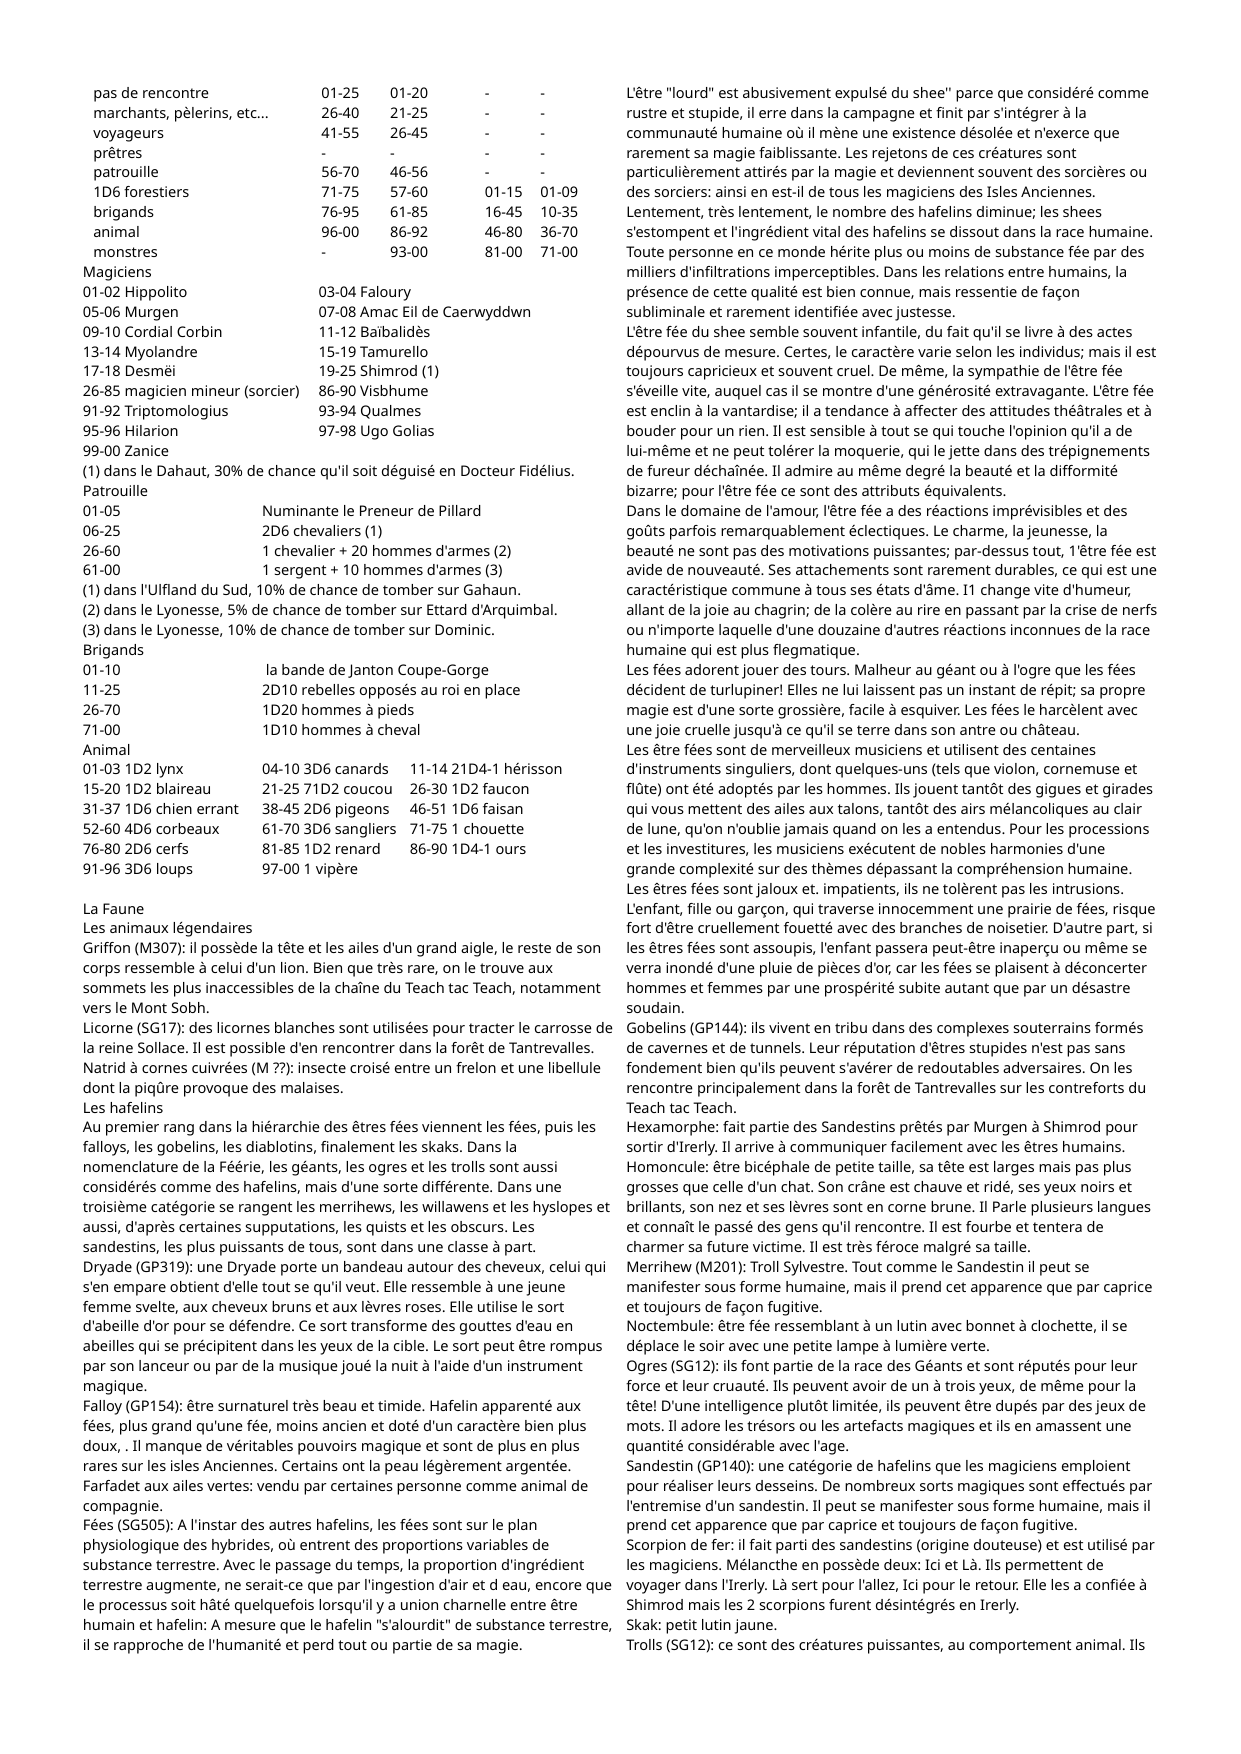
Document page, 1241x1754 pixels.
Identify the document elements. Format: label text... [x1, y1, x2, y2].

text 61-00 1 sergent + 10 hommes d'armes (3) [83, 560, 614, 580]
table_cell [456, 123, 482, 142]
table_cell 56-70 [318, 162, 387, 182]
table_cell 71-00 [537, 242, 607, 262]
table_cell - [537, 123, 607, 142]
text 26-70 1D20 hommes à pieds [83, 699, 614, 719]
text 01-02 Hippolito 03-04 Faloury [83, 282, 614, 302]
table_cell patrouille [90, 162, 318, 182]
text 71-00 1D10 hommes à cheval [83, 719, 614, 739]
text Brigands [83, 640, 614, 660]
table_cell [456, 83, 482, 103]
table_cell prêtres [90, 143, 318, 162]
table_cell [456, 143, 482, 162]
text (1) dans l'Ulfland du Sud, 10% de chance de tomber sur Gahaun. [83, 580, 614, 600]
text Magiciens [83, 262, 614, 282]
text Noctembule: être fée ressemblant à un lutin avec bonnet à clochette, il se déplace le soir avec une petite lampe à lumière verte. [626, 1316, 1157, 1356]
text 95-96 Hilarion 97-98 Ugo Golias [83, 421, 614, 441]
table_cell - [537, 83, 607, 103]
text Homoncule: être bicéphale de petite taille, sa tête est larges mais pas plus grosses que celle d'un chat. Son crâne est chauve et ridé, ses yeux noirs et brillants, son nez et ses lèvres sont en corne brune. Il Parle plusieurs langues et connaît le passé des gens qu'il rencontre. Il est fourbe et tentera de charmer sa future victime. Il est très féroce malgré sa taille. [626, 1157, 1157, 1257]
table_cell 93-00 [387, 242, 456, 262]
text Les animaux légendaires [83, 918, 614, 938]
table_cell 01-20 [387, 83, 456, 103]
text 76-80 2D6 cerfs 81-85 1D2 renard 86-90 1D4-1 ours [83, 839, 614, 859]
table_cell 76-95 [318, 202, 387, 222]
text (2) dans le Lyonesse, 5% de chance de tomber sur Ettard d'Arquimbal. [83, 600, 614, 620]
table_cell - [482, 83, 537, 103]
table_cell 21-25 [387, 103, 456, 122]
text 17-18 Desmëi 19-25 Shimrod (1) [83, 361, 614, 381]
text 99-00 Zanice [83, 441, 614, 461]
text Au premier rang dans la hiérarchie des êtres fées viennent les fées, puis les falloys, les gobelins, les diablotins, finalement les skaks. Dans la nomenclature de la Féérie, les géants, les ogres et les trolls sont aussi considérés comme des hafelins, mais d'une sorte différente. Dans une troisième catégorie se rangent les merrihews, les willawens et les hyslopes et aussi, d'après certaines supputations, les quists et les obscurs. Les sandestins, les plus puissants de tous, sont dans une classe à part. [83, 1117, 614, 1257]
table_cell 26-45 [387, 123, 456, 142]
text 91-96 3D6 loups 97-00 1 vipère [83, 859, 614, 878]
text Trolls (SG12): ce sont des créatures puissantes, au comportement animal. Ils [626, 1634, 1157, 1654]
text 01-05 Numinante le Preneur de Pillard [83, 501, 614, 520]
text 26-60 1 chevalier + 20 hommes d'armes (2) [83, 540, 614, 560]
text (1) dans le Dahaut, 30% de chance qu'il soit déguisé en Docteur Fidélius. [83, 461, 614, 481]
text Les fées adorent jouer des tours. Malheur au géant ou à l'ogre que les fées décident de turlupiner! Elles ne lui laissent pas un instant de répit; sa propre magie est d'une sorte grossière, facile à esquiver. Les fées le harcèlent avec une joie cruelle jusqu'à ce qu'il se terre dans son antre ou château. [626, 660, 1157, 739]
table_cell 81-00 [482, 242, 537, 262]
table_cell [456, 162, 482, 182]
text Ogres (SG12): ils font partie de la race des Géants et sont réputés pour leur force et leur cruauté. Ils peuvent avoir de un à trois yeux, de même pour la tête! D'une intelligence plutôt limitée, ils peuvent être dupés par des jeux de mots. Il adore les trésors ou les artefacts magiques et ils en amassent une quantité considérable avec l'age. [626, 1356, 1157, 1456]
table_cell 1D6 forestiers [90, 182, 318, 202]
table_cell - [537, 162, 607, 182]
table_cell 61-85 [387, 202, 456, 222]
table_cell 46-56 [387, 162, 456, 182]
text L'être "lourd" est abusivement expulsé du shee'' parce que considéré comme rustre et stupide, il erre dans la campagne et finit par s'intégrer à la communauté humaine où il mène une existence désolée et n'exerce que rarement sa magie faiblissante. Les rejetons de ces créatures sont particulièrement attirés par la magie et deviennent souvent des sorcières ou des sorciers: ainsi en est-il de tous les magiciens des Isles Anciennes. Lentement, très lentement, le nombre des hafelins diminue; les shees s'estompent et l'ingrédient vital des hafelins se dissout dans la race humaine. Toute personne en ce monde hérite plus ou moins de substance fée par des milliers d'infiltrations imperceptibles. Dans les relations entre humains, la présence de cette qualité est bien connue, mais ressentie de façon subliminale et rarement identifiée avec justesse. [626, 83, 1157, 321]
text Scorpion de fer: il fait parti des sandestins (origine douteuse) et est utilisé par les magiciens. Mélancthe en possède deux: Ici et Là. Ils permettent de voyager dans l'Irerly. Là sert pour l'allez, Ici pour le retour. Elle les a confiée à Shimrod mais les 2 scorpions furent désintégrés en Irerly. [626, 1535, 1157, 1615]
table_cell animal [90, 222, 318, 242]
text Griffon (M307): il possède la tête et les ailes d'un grand aigle, le reste de son corps ressemble à celui d'un lion. Bien que très rare, on le trouve aux sommets les plus inaccessibles de la chaîne du Teach tac Teach, notamment vers le Mont Sobh. [83, 938, 614, 1018]
text 05-06 Murgen 07-08 Amac Eil de Caerwyddwn [83, 302, 614, 321]
table_cell 36-70 [537, 222, 607, 242]
table_cell - [482, 143, 537, 162]
table_cell 86-92 [387, 222, 456, 242]
text Skak: petit lutin jaune. [626, 1615, 1157, 1634]
table_cell 01-15 [482, 182, 537, 202]
table_cell marchants, pèlerins, etc... [90, 103, 318, 122]
text Patrouille [83, 481, 614, 501]
text Merrihew (M201): Troll Sylvestre. Tout comme le Sandestin il peut se manifester sous forme humaine, mais il prend cet apparence que par caprice et toujours de façon fugitive. [626, 1257, 1157, 1316]
table_cell pas de rencontre [90, 83, 318, 103]
text 26-85 magicien mineur (sorcier) 86-90 Visbhume [83, 381, 614, 401]
text Licorne (SG17): des licornes blanches sont utilisées pour tracter le carrosse de la reine Sollace. Il est possible d'en rencontrer dans la forêt de Tantrevalles. [83, 1018, 614, 1058]
text 01-03 1D2 lynx 04-10 3D6 canards 11-14 21D4-1 hérisson [83, 759, 614, 779]
table_cell - [482, 103, 537, 122]
table_cell 71-75 [318, 182, 387, 202]
text La Faune [83, 898, 614, 918]
table_cell - [482, 123, 537, 142]
text 31-37 1D6 chien errant 38-45 2D6 pigeons 46-51 1D6 faisan [83, 799, 614, 819]
table_cell - [318, 143, 387, 162]
text 01-10 la bande de Janton Coupe-Gorge [83, 660, 614, 679]
text 09-10 Cordial Corbin 11-12 Baïbalidès [83, 321, 614, 341]
text 52-60 4D6 corbeaux 61-70 3D6 sangliers 71-75 1 chouette [83, 819, 614, 839]
text (3) dans le Lyonesse, 10% de chance de tomber sur Dominic. [83, 620, 614, 640]
table_cell - [318, 242, 387, 262]
table_cell monstres [90, 242, 318, 262]
table_cell - [537, 103, 607, 122]
text Falloy (GP154): être surnaturel très beau et timide. Hafelin apparenté aux fées, plus grand qu'une fée, moins ancien et doté d'un caractère bien plus doux, . Il manque de véritables pouvoirs magique et sont de plus en plus rares sur les isles Anciennes. Certains ont la peau légèrement argentée. [83, 1396, 614, 1475]
table_cell brigands [90, 202, 318, 222]
text Gobelins (GP144): ils vivent en tribu dans des complexes souterrains formés de cavernes et de tunnels. Leur réputation d'êtres stupides n'est pas sans fondement bien qu'ils peuvent s'avérer de redoutables adversaires. On les rencontre principalement dans la forêt de Tantrevalles sur les contreforts du Teach tac Teach. [626, 1018, 1157, 1117]
table_cell [456, 103, 482, 122]
table_cell 41-55 [318, 123, 387, 142]
table_cell 01-09 [537, 182, 607, 202]
table_cell - [387, 143, 456, 162]
table_cell 10-35 [537, 202, 607, 222]
text Natrid à cornes cuivrées (M ??): insecte croisé entre un frelon et une libellule dont la piqûre provoque des malaises. [83, 1058, 614, 1097]
table_cell [456, 202, 482, 222]
text 11-25 2D10 rebelles opposés au roi en place [83, 679, 614, 699]
table_cell - [537, 143, 607, 162]
text L'être fée du shee semble souvent infantile, du fait qu'il se livre à des actes dépourvus de mesure. Certes, le caractère varie selon les individus; mais il est toujours capricieux et souvent cruel. De même, la sympathie de l'être fée s'éveille vite, auquel cas il se montre d'une générosité extravagante. L'être fée est enclin à la vantardise; il a tendance à affecter des attitudes théâtrales et à bouder pour un rien. Il est sensible à tout se qui touche l'opinion qu'il a de lui-même et ne peut tolérer la moquerie, qui le jette dans des trépignements de fureur déchaînée. Il admire au même degré la beauté et la difformité bizarre; pour l'être fée ce sont des attributs équivalents. [626, 321, 1157, 501]
text 91-92 Triptomologius 93-94 Qualmes [83, 401, 614, 421]
table_cell [456, 222, 482, 242]
text 06-25 2D6 chevaliers (1) [83, 520, 614, 540]
text Fées (SG505): A l'instar des autres hafelins, les fées sont sur le plan physiologique des hybrides, où entrent des proportions variables de substance terrestre. Avec le passage du temps, la proportion d'ingrédient terrestre augmente, ne serait-ce que par l'ingestion d'air et d eau, encore que le processus soit hâté quelquefois lorsqu'il y a union charnelle entre être humain et hafelin: A mesure que le hafelin "s'alourdit" de substance terrestre, il se rapproche de l'humanité et perd tout ou partie de sa magie. [83, 1515, 614, 1654]
text Farfadet aux ailes vertes: vendu par certaines personne comme animal de compagnie. [83, 1475, 614, 1515]
text Les hafelins [83, 1097, 614, 1117]
table_cell 01-25 [318, 83, 387, 103]
table_cell [456, 182, 482, 202]
table_cell 96-00 [318, 222, 387, 242]
table_cell - [482, 162, 537, 182]
table_cell 16-45 [482, 202, 537, 222]
text Les être fées sont de merveilleux musiciens et utilisent des centaines d'instruments singuliers, dont quelques-uns (tels que violon, cornemuse et flûte) ont été adoptés par les hommes. Ils jouent tantôt des gigues et girades qui vous mettent des ailes aux talons, tantôt des airs mélancoliques au clair de lune, qu'on n'oublie jamais quand on les a entendus. Pour les processions et les investitures, les musiciens exécutent de nobles harmonies d'une grande complexité sur des thèmes dépassant la compréhension humaine. [626, 739, 1157, 878]
text Dans le domaine de l'amour, l'être fée a des réactions imprévisibles et des goûts parfois remarquablement éclectiques. Le charme, la jeunesse, la beauté ne sont pas des motivations puissantes; par-dessus tout, 1'être fée est avide de nouveauté. Ses attachements sont rarement durables, ce qui est une caractéristique commune à tous ses états d'âme. I1 change vite d'humeur, allant de la joie au chagrin; de la colère au rire en passant par la crise de nerfs ou n'importe laquelle d'une douzaine d'autres réactions inconnues de la race humaine qui est plus flegmatique. [626, 501, 1157, 660]
text Sandestin (GP140): une catégorie de hafelins que les magiciens emploient pour réaliser leurs desseins. De nombreux sorts magiques sont effectués par l'entremise d'un sandestin. Il peut se manifester sous forme humaine, mais il prend cet apparence que par caprice et toujours de façon fugitive. [626, 1456, 1157, 1535]
table_cell 46-80 [482, 222, 537, 242]
table_cell voyageurs [90, 123, 318, 142]
text 15-20 1D2 blaireau 21-25 71D2 coucou 26-30 1D2 faucon [83, 779, 614, 799]
table_cell 26-40 [318, 103, 387, 122]
text 13-14 Myolandre 15-19 Tamurello [83, 341, 614, 361]
table_cell 57-60 [387, 182, 456, 202]
table_cell [456, 242, 482, 262]
text Hexamorphe: fait partie des Sandestins prêtés par Murgen à Shimrod pour sortir d'Irerly. Il arrive à communiquer facilement avec les êtres humains. [626, 1117, 1157, 1157]
text Dryade (GP319): une Dryade porte un bandeau autour des cheveux, celui qui s'en empare obtient d'elle tout se qu'il veut. Elle ressemble à une jeune femme svelte, aux cheveux bruns et aux lèvres roses. Elle utilise le sort d'abeille d'or pour se défendre. Ce sort transforme des gouttes d'eau en abeilles qui se précipitent dans les yeux de la cible. Le sort peut être rompus par son lanceur ou par de la musique joué la nuit à l'aide d'un instrument magique. [83, 1257, 614, 1396]
text Les êtres fées sont jaloux et. impatients, ils ne tolèrent pas les intrusions. L'enfant, fille ou garçon, qui traverse innocemment une prairie de fées, risque fort d'être cruellement fouetté avec des branches de noisetier. D'autre part, si les êtres fées sont assoupis, l'enfant passera peut-être inaperçu ou même se verra inondé d'une pluie de pièces d'or, car les fées se plaisent à déconcerter hommes et femmes par une prospérité subite autant que par un désastre soudain. [626, 878, 1157, 1018]
text Animal [83, 739, 614, 759]
